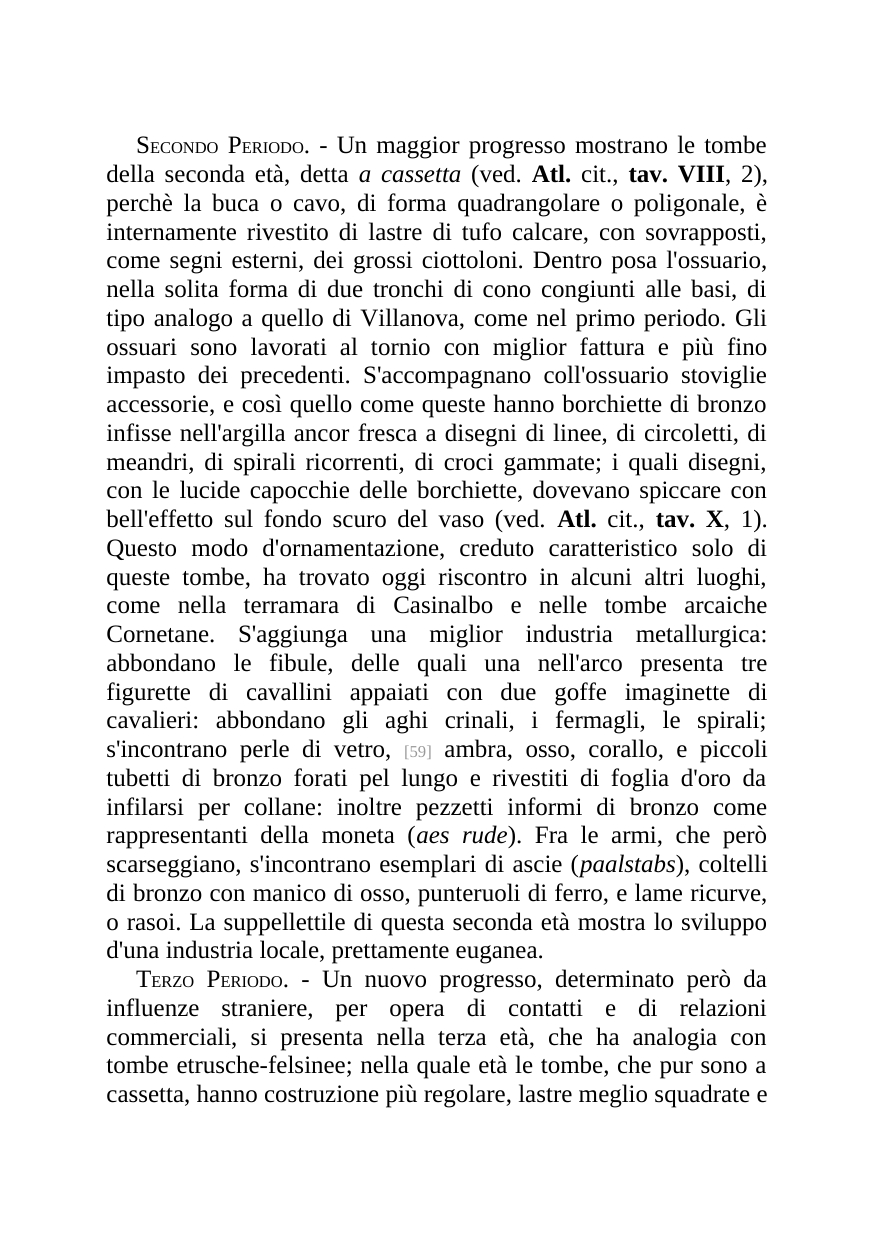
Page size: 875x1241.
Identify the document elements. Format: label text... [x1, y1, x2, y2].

text Terzo Periodo. - Un nuovo progresso, determinato però da influenze straniere, per opera di contatti e di relazioni commerciali, si presenta nella terza età, che ha analogia con tombe etrusche-felsinee; nella quale età le tombe, che pur sono a cassetta, hanno costruzione più regolare, lastre meglio squadrate e [106, 964, 768, 1108]
text Secondo Periodo. - Un maggior progresso mostrano le tombe della seconda età, detta a cassetta (ved. Atl. cit., tav. VIII, 2), perchè la buca o cavo, di forma quadrangolare o poligonale, è internamente rivestito di lastre di tufo calcare, con sovrapposti, come segni esterni, dei grossi ciottoloni. Dentro posa l'ossuario, nella solita forma di due tronchi di cono congiunti alle basi, di tipo analogo a quello di Villanova, come nel primo periodo. Gli ossuari sono lavorati al tornio con miglior fattura e più fino impasto dei precedenti. S'accompagnano coll'ossuario stoviglie accessorie, e così quello come queste hanno borchiette di bronzo infisse nell'argilla ancor fresca a disegni di linee, di circoletti, di meandri, di spirali ricorrenti, di croci gammate; i quali disegni, con le lucide capocchie delle borchiette, dovevano spiccare con bell'effetto sul fondo scuro del vaso (ved. Atl. cit., tav. X, 1). Questo modo d'ornamentazione, creduto caratteristico solo di queste tombe, ha trovato oggi riscontro in alcuni altri luoghi, come nella terramara di Casinalbo e nelle tombe arcaiche Cornetane. S'aggiunga una miglior industria metallurgica: abbondano le fibule, delle quali una nell'arco presenta tre figurette di cavallini appaiati con due goffe imaginette di cavalieri: abbondano gli aghi crinali, i fermagli, le spirali; s'incontrano perle di vetro, [59] ambra, osso, corallo, e piccoli tubetti di bronzo forati pel lungo e rivestiti di foglia d'oro da infilarsi per collane: inoltre pezzetti informi di bronzo come rappresentanti della moneta (aes rude). Fra le armi, che però scarseggiano, s'incontrano esemplari di ascie (paalstabs), coltelli di bronzo con manico di osso, punteruoli di ferro, e lame ricurve, o rasoi. La suppellettile di questa seconda età mostra lo sviluppo d'una industria locale, prettamente euganea. [106, 130, 768, 964]
